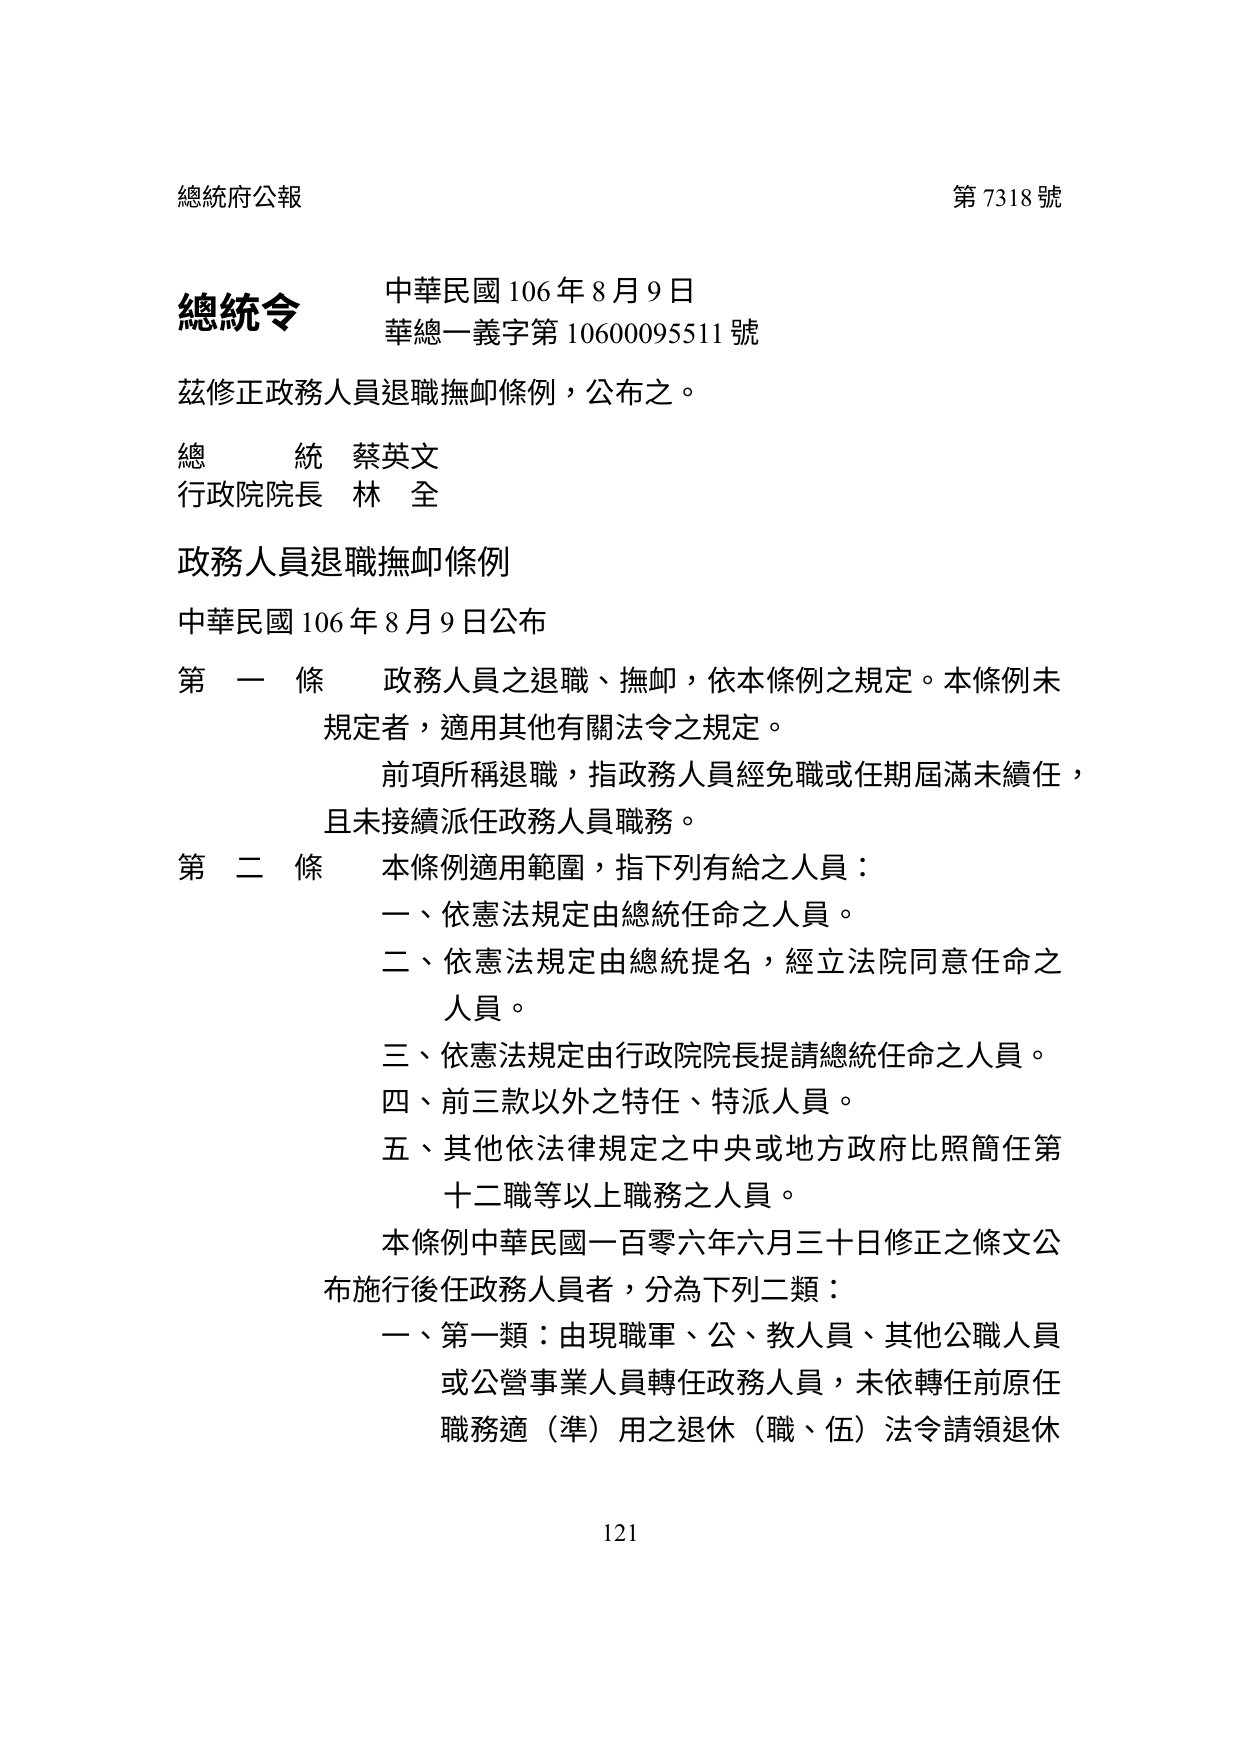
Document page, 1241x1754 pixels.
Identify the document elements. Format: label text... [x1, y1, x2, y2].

text 一、第一類：由現職軍、公、教人員、其他公職人員或公營事業人員轉任政務人員，未依轉任前原任職務適（準）用之退休（職、伍）法令請領退休 [381, 1309, 1063, 1449]
text 茲修正政務人員退職撫卹條例，公布之。 [177, 367, 1063, 413]
text 二、依憲法規定由總統提名，經立法院同意任命之人員。 [381, 935, 1063, 1029]
text 政務人員退職撫卹條例 [177, 538, 1063, 584]
text 第 一 條 政務人員之退職、撫卹，依本條例之規定。本條例未規定者，適用其他有關法令之規定。 [177, 654, 1063, 748]
text 第 二 條 本條例適用範圍，指下列有給之人員： [177, 842, 1063, 888]
text 行政院院長 林 全 [177, 475, 1063, 513]
text 總 統 蔡英文 [177, 438, 1063, 475]
text 本條例中華民國一百零六年六月三十日修正之條文公布施行後任政務人員者，分為下列二類： [323, 1216, 1063, 1309]
text 五、其他依法律規定之中央或地方政府比照簡任第十二職等以上職務之人員。 [381, 1122, 1063, 1216]
text 一、依憲法規定由總統任命之人員。 [381, 888, 1063, 935]
text 中華民國106年8月9日公布 [177, 596, 1063, 642]
text 四、前三款以外之特任、特派人員。 [381, 1075, 1063, 1122]
text 三、依憲法規定由行政院院長提請總統任命之人員。 [381, 1029, 1063, 1075]
table_header 中華民國106年8月9日 華總一義字第10600095511號 [381, 266, 877, 354]
table_header 總統令 [174, 266, 381, 354]
text 前項所稱退職，指政務人員經免職或任期屆滿未續任，且未接續派任政務人員職務。 [323, 748, 1063, 842]
